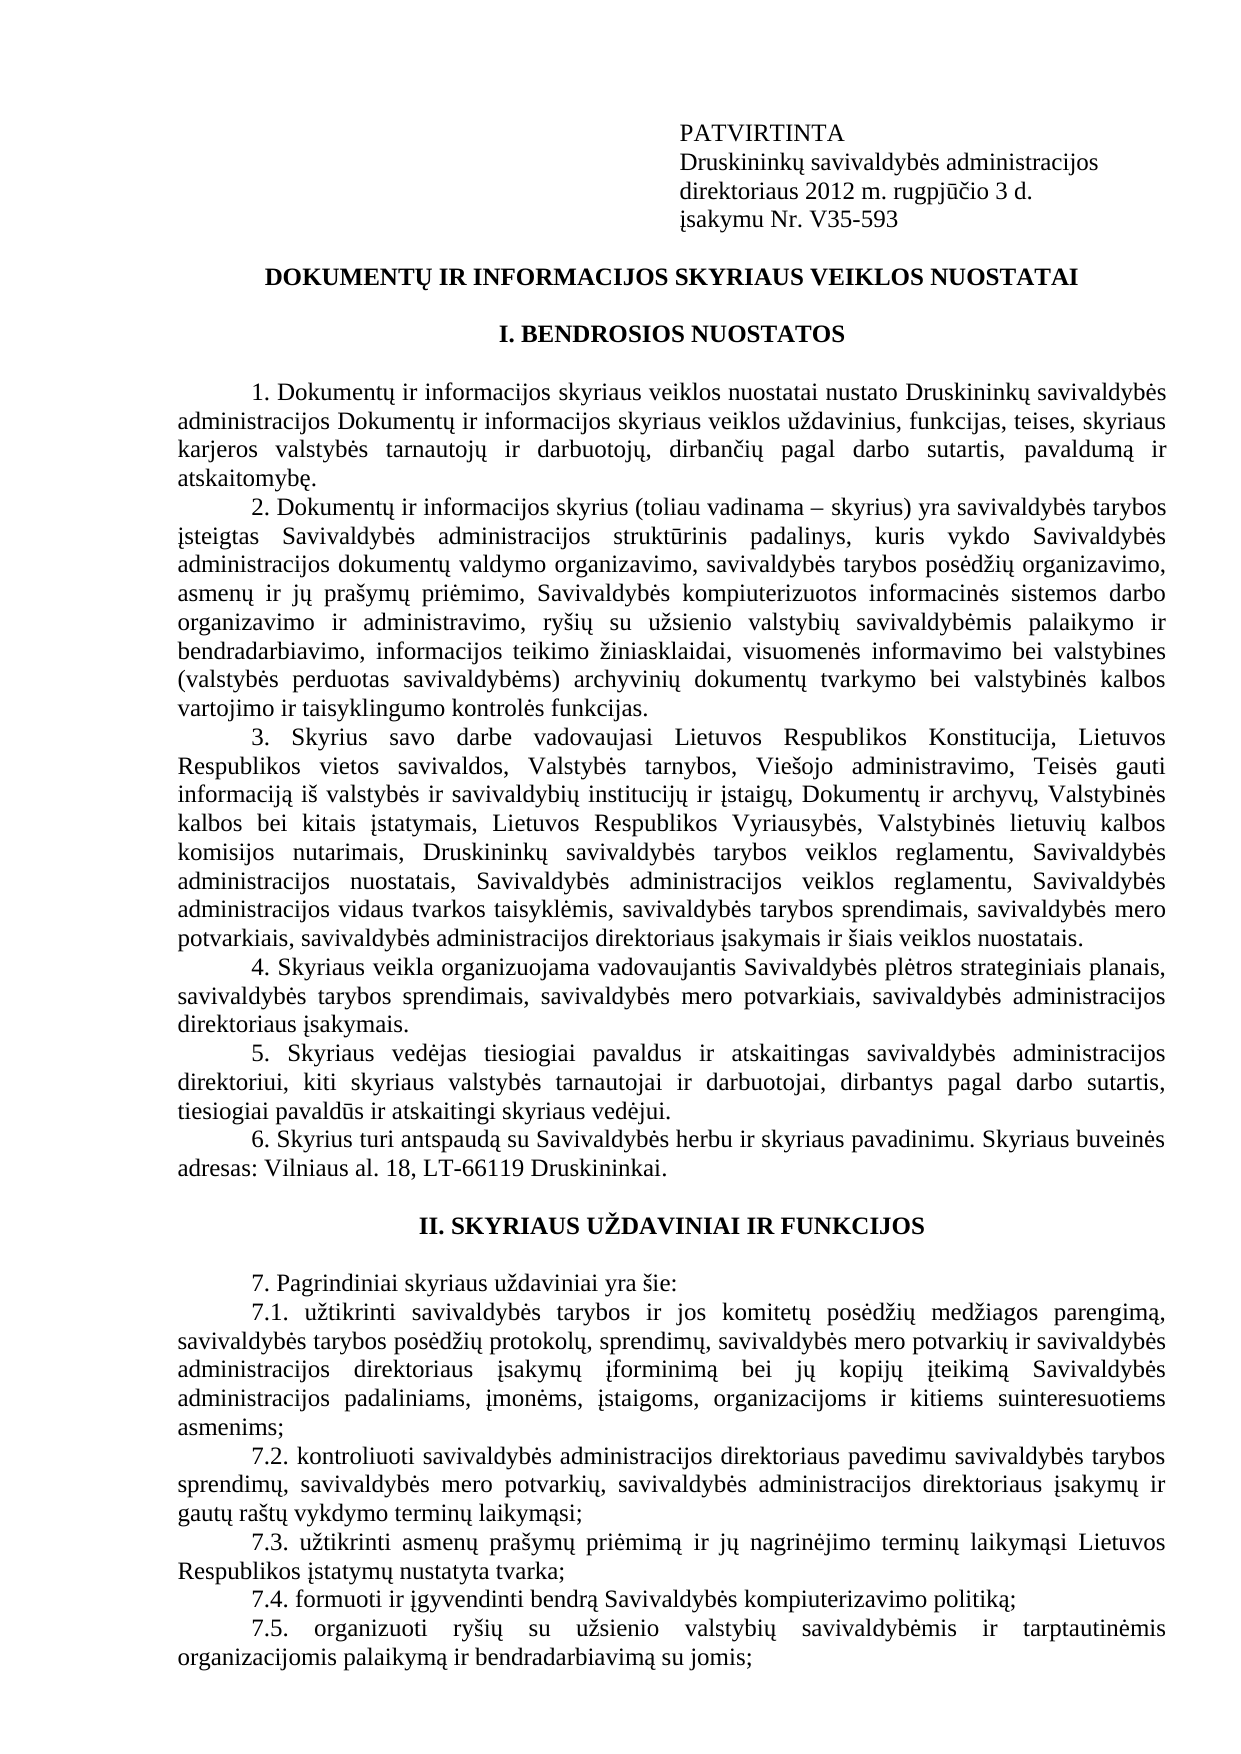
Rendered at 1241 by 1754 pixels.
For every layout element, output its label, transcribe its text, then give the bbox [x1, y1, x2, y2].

text direktoriaus 2012 m. rugpjūčio 3 d. [679, 176, 1167, 204]
text Druskininkų savivaldybės administracijos [679, 147, 1167, 176]
text 2. Dokumentų ir informacijos skyrius (toliau vadinama – skyrius) yra savivaldybės tarybos įsteigtas Savivaldybės administracijos struktūrinis padalinys, kuris vykdo Savivaldybės administracijos dokumentų valdymo organizavimo, savivaldybės tarybos posėdžių organizavimo, asmenų ir jų prašymų priėmimo, Savivaldybės kompiuterizuotos informacinės sistemos darbo organizavimo ir administravimo, ryšių su užsienio valstybių savivaldybėmis palaikymo ir bendradarbiavimo, informacijos teikimo žiniasklaidai, visuomenės informavimo bei valstybines (valstybės perduotas savivaldybėms) archyvinių dokumentų tvarkymo bei valstybinės kalbos vartojimo ir taisyklingumo kontrolės funkcijas. [177, 492, 1167, 722]
text įsakymu Nr. V35-593 [679, 204, 1167, 233]
text DOKUMENTŲ IR INFORMACIJOS SKYRIAUS VEIKLOS NUOSTATAI [177, 262, 1167, 291]
text II. SKYRIAUS UŽDAVINIAI IR FUNKCIJOS [177, 1211, 1167, 1239]
text 7.2. kontroliuoti savivaldybės administracijos direktoriaus pavedimu savivaldybės tarybos sprendimų, savivaldybės mero potvarkių, savivaldybės administracijos direktoriaus įsakymų ir gautų raštų vykdymo terminų laikymąsi; [177, 1441, 1167, 1527]
text 7.4. formuoti ir įgyvendinti bendrą Savivaldybės kompiuterizavimo politiką; [177, 1584, 1167, 1613]
text 7.1. užtikrinti savivaldybės tarybos ir jos komitetų posėdžių medžiagos parengimą, savivaldybės tarybos posėdžių protokolų, sprendimų, savivaldybės mero potvarkių ir savivaldybės administracijos direktoriaus įsakymų įforminimą bei jų kopijų įteikimą Savivaldybės administracijos padaliniams, įmonėms, įstaigoms, organizacijoms ir kitiems suinteresuotiems asmenims; [177, 1297, 1167, 1441]
text 7.3. užtikrinti asmenų prašymų priėmimą ir jų nagrinėjimo terminų laikymąsi Lietuvos Respublikos įstatymų nustatyta tvarka; [177, 1527, 1167, 1584]
text 3. Skyrius savo darbe vadovaujasi Lietuvos Respublikos Konstitucija, Lietuvos Respublikos vietos savivaldos, Valstybės tarnybos, Viešojo administravimo, Teisės gauti informaciją iš valstybės ir savivaldybių institucijų ir įstaigų, Dokumentų ir archyvų, Valstybinės kalbos bei kitais įstatymais, Lietuvos Respublikos Vyriausybės, Valstybinės lietuvių kalbos komisijos nutarimais, Druskininkų savivaldybės tarybos veiklos reglamentu, Savivaldybės administracijos nuostatais, Savivaldybės administracijos veiklos reglamentu, Savivaldybės administracijos vidaus tvarkos taisyklėmis, savivaldybės tarybos sprendimais, savivaldybės mero potvarkiais, savivaldybės administracijos direktoriaus įsakymais ir šiais veiklos nuostatais. [177, 722, 1167, 952]
text I. BENDROSIOS NUOSTATOS [177, 319, 1167, 348]
text 7.5. organizuoti ryšių su užsienio valstybių savivaldybėmis ir tarptautinėmis organizacijomis palaikymą ir bendradarbiavimą su jomis; [177, 1613, 1167, 1671]
text 5. Skyriaus vedėjas tiesiogiai pavaldus ir atskaitingas savivaldybės administracijos direktoriui, kiti skyriaus valstybės tarnautojai ir darbuotojai, dirbantys pagal darbo sutartis, tiesiogiai pavaldūs ir atskaitingi skyriaus vedėjui. [177, 1038, 1167, 1124]
text 4. Skyriaus veikla organizuojama vadovaujantis Savivaldybės plėtros strateginiais planais, savivaldybės tarybos sprendimais, savivaldybės mero potvarkiais, savivaldybės administracijos direktoriaus įsakymais. [177, 952, 1167, 1038]
text PATVIRTINTA [679, 118, 1167, 147]
text 7. Pagrindiniai skyriaus uždaviniai yra šie: [177, 1268, 1167, 1297]
text 1. Dokumentų ir informacijos skyriaus veiklos nuostatai nustato Druskininkų savivaldybės administracijos Dokumentų ir informacijos skyriaus veiklos uždavinius, funkcijas, teises, skyriaus karjeros valstybės tarnautojų ir darbuotojų, dirbančių pagal darbo sutartis, pavaldumą ir atskaitomybę. [177, 377, 1167, 492]
text 6. Skyrius turi antspaudą su Savivaldybės herbu ir skyriaus pavadinimu. Skyriaus buveinės adresas: Vilniaus al. 18, LT-66119 Druskininkai. [177, 1124, 1167, 1182]
